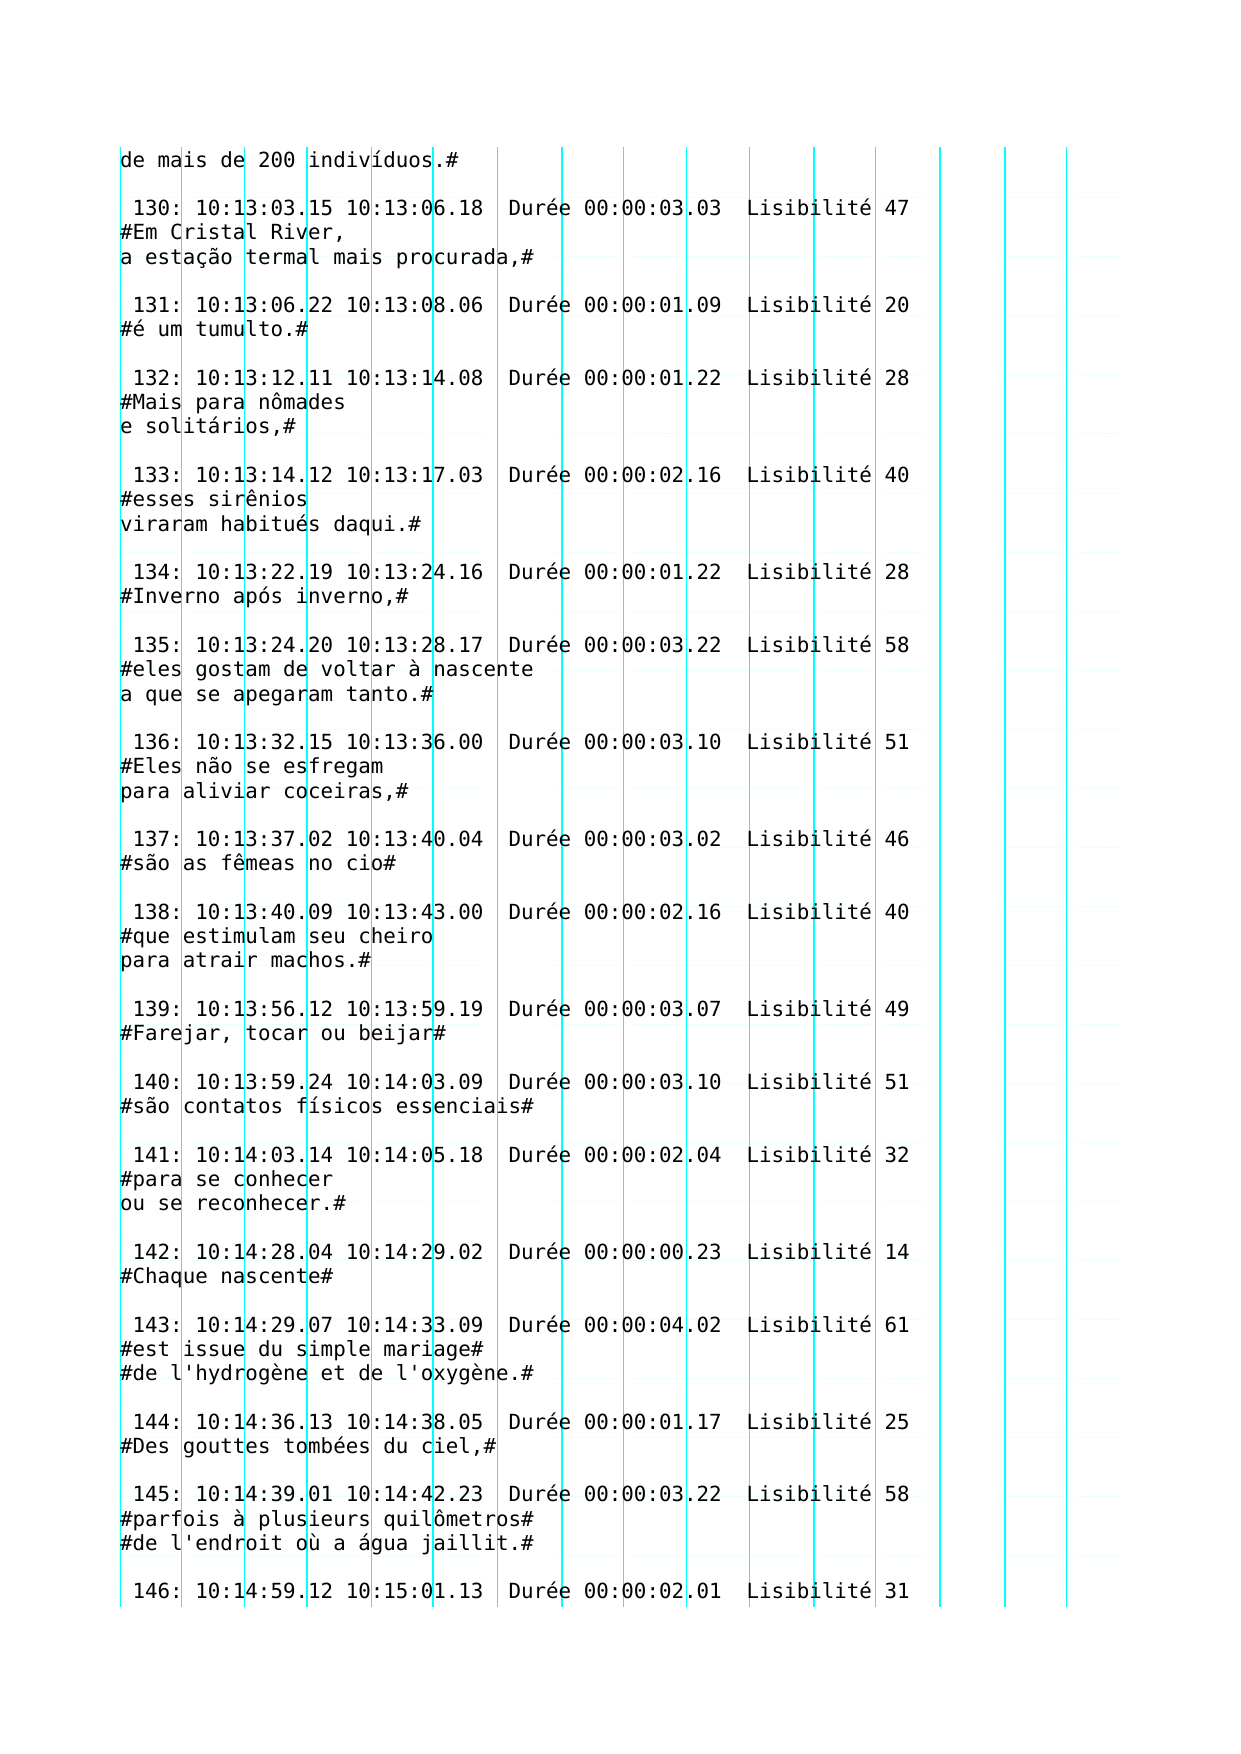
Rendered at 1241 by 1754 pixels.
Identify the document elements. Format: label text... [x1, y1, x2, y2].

text #que estimulam seu cheiro [120, 924, 1120, 948]
text 141: 10:14:03.14 10:14:05.18 Durée 00:00:02.04 Lisibilité 32 [120, 1143, 1120, 1167]
text a que se apegaram tanto.# [120, 682, 1120, 706]
text 146: 10:14:59.12 10:15:01.13 Durée 00:00:02.01 Lisibilité 31 [120, 1579, 1120, 1604]
text 139: 10:13:56.12 10:13:59.19 Durée 00:00:03.07 Lisibilité 49 [120, 997, 1120, 1021]
text #Chaque nascente# [120, 1264, 1120, 1288]
text #de l'endroit où a água jaillit.# [120, 1531, 1120, 1555]
text 140: 10:13:59.24 10:14:03.09 Durée 00:00:03.10 Lisibilité 51 [120, 1070, 1120, 1094]
text #eles gostam de voltar à nascente [120, 657, 1120, 682]
text #são contatos físicos essenciais# [120, 1094, 1120, 1118]
text 142: 10:14:28.04 10:14:29.02 Durée 00:00:00.23 Lisibilité 14 [120, 1240, 1120, 1264]
text #Farejar, tocar ou beijar# [120, 1021, 1120, 1046]
text #Inverno após inverno,# [120, 584, 1120, 609]
text 135: 10:13:24.20 10:13:28.17 Durée 00:00:03.22 Lisibilité 58 [120, 633, 1120, 657]
text #Eles não se esfregam [120, 754, 1120, 779]
text #são as fêmeas no cio# [120, 851, 1120, 876]
text ou se reconhecer.# [120, 1191, 1120, 1216]
text 132: 10:13:12.11 10:13:14.08 Durée 00:00:01.22 Lisibilité 28 [120, 366, 1120, 390]
text de mais de 200 indivíduos.# [120, 148, 1120, 172]
text a estação termal mais procurada,# [120, 245, 1120, 269]
picture [119, 147, 1121, 1607]
text 137: 10:13:37.02 10:13:40.04 Durée 00:00:03.02 Lisibilité 46 [120, 827, 1120, 851]
text 138: 10:13:40.09 10:13:43.00 Durée 00:00:02.16 Lisibilité 40 [120, 900, 1120, 924]
text #Em Cristal River, [120, 220, 1120, 245]
text #Mais para nômades [120, 390, 1120, 414]
text #Des gouttes tombées du ciel,# [120, 1434, 1120, 1458]
text #est issue du simple mariage# [120, 1337, 1120, 1361]
text #parfois à plusieurs quilômetros# [120, 1507, 1120, 1531]
text 130: 10:13:03.15 10:13:06.18 Durée 00:00:03.03 Lisibilité 47 [120, 196, 1120, 220]
text 145: 10:14:39.01 10:14:42.23 Durée 00:00:03.22 Lisibilité 58 [120, 1482, 1120, 1507]
text #é um tumulto.# [120, 317, 1120, 342]
text #para se conhecer [120, 1167, 1120, 1191]
text 133: 10:13:14.12 10:13:17.03 Durée 00:00:02.16 Lisibilité 40 [120, 463, 1120, 487]
text 144: 10:14:36.13 10:14:38.05 Durée 00:00:01.17 Lisibilité 25 [120, 1410, 1120, 1434]
text #de l'hydrogène et de l'oxygène.# [120, 1361, 1120, 1385]
text 131: 10:13:06.22 10:13:08.06 Durée 00:00:01.09 Lisibilité 20 [120, 293, 1120, 317]
text para atrair machos.# [120, 948, 1120, 973]
text e solitários,# [120, 414, 1120, 439]
text para aliviar coceiras,# [120, 779, 1120, 803]
text 143: 10:14:29.07 10:14:33.09 Durée 00:00:04.02 Lisibilité 61 [120, 1313, 1120, 1337]
text 134: 10:13:22.19 10:13:24.16 Durée 00:00:01.22 Lisibilité 28 [120, 560, 1120, 584]
text viraram habitués daqui.# [120, 512, 1120, 536]
text 136: 10:13:32.15 10:13:36.00 Durée 00:00:03.10 Lisibilité 51 [120, 730, 1120, 754]
text #esses sirênios [120, 487, 1120, 512]
